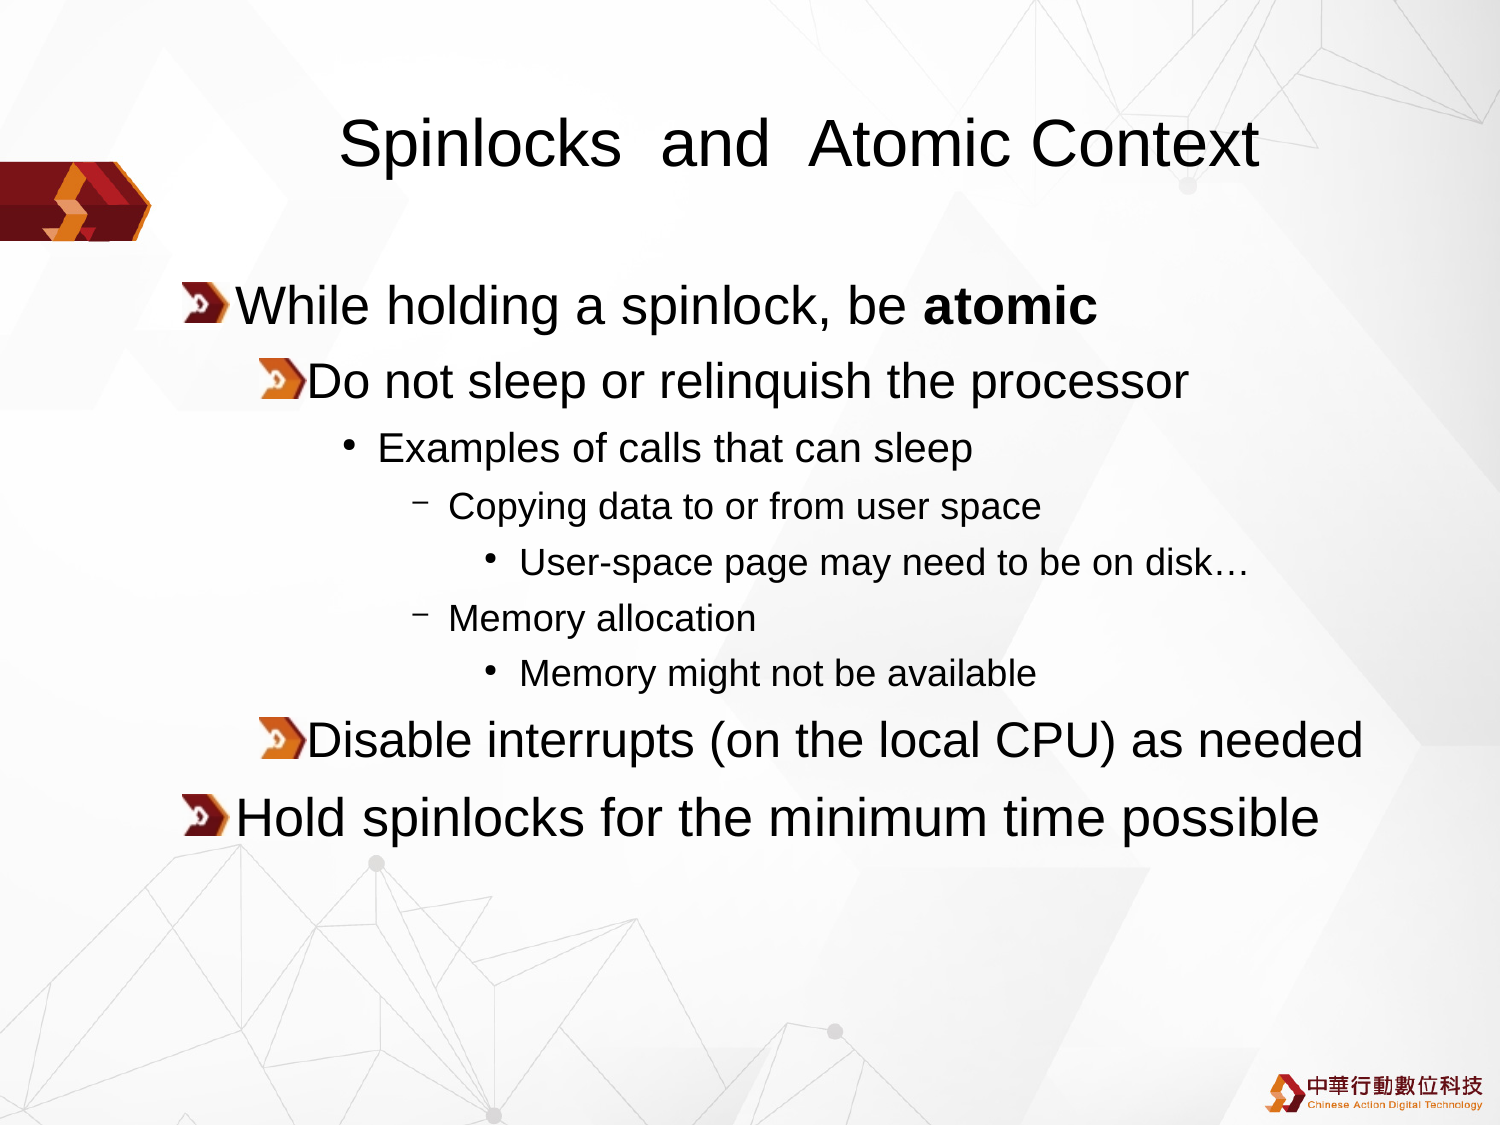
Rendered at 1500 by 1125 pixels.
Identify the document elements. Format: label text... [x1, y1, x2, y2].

picture [0, 0, 1500, 1125]
list While holding a spinlock, be atomic Do not sleep or relinquish the processor Examples of calls that can sleep Copying data to or from user space User-space page may need to be on disk… Memory allocation Memory might not be available Disable interrupts (on the local CPU) as needed Hold spinlocks for the minimum time possible [150, 262, 1426, 1006]
title Spinlocks and Atomic Context [150, 45, 1426, 234]
